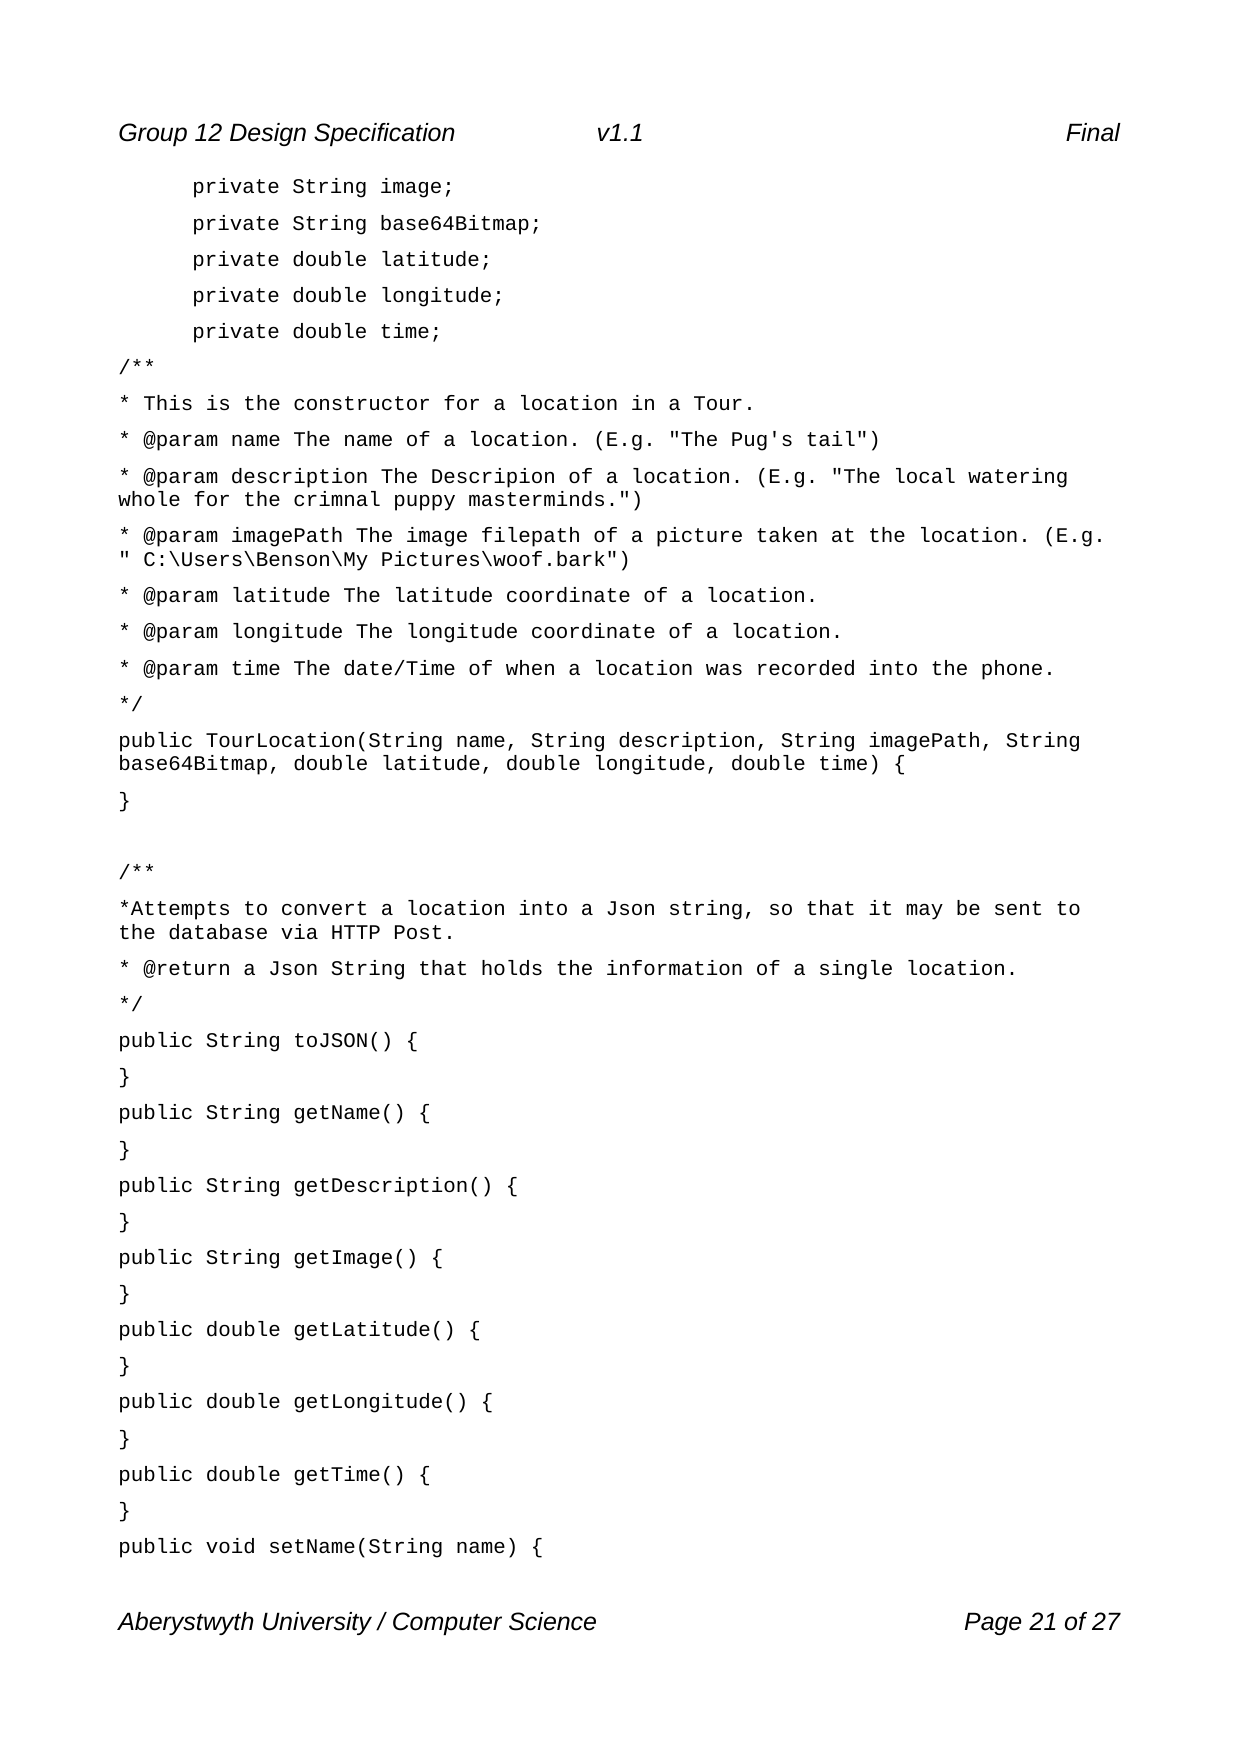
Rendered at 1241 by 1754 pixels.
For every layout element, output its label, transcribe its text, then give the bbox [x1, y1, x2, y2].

text } [118, 1138, 1122, 1162]
text } [118, 789, 1122, 813]
text * @param latitude The latitude coordinate of a location. [118, 585, 1122, 609]
text * @return a Json String that holds the information of a single location. [118, 958, 1122, 981]
text *Attempts to convert a location into a Json string, so that it may be sent to the database via HTTP Post. [118, 898, 1122, 945]
text } [118, 1355, 1122, 1379]
text * @param imagePath The image filepath of a picture taken at the location. (E.g. " C:\Users\Benson\My Pictures\woof.bark") [118, 525, 1122, 573]
text * @param name The name of a location. (E.g. "The Pug's tail") [118, 429, 1122, 453]
text /** [118, 862, 1122, 886]
text public double getLatitude() { [118, 1319, 1122, 1343]
text } [118, 1428, 1122, 1451]
text private String image; [118, 176, 1122, 200]
text * @param longitude The longitude coordinate of a location. [118, 621, 1122, 645]
text */ [118, 994, 1122, 1018]
text public double getTime() { [118, 1464, 1122, 1487]
text public String toJSON() { [118, 1030, 1122, 1054]
text public void setName(String name) { [118, 1536, 1122, 1560]
text public String getName() { [118, 1102, 1122, 1126]
text * This is the constructor for a location in a Tour. [118, 393, 1122, 417]
text public double getLongitude() { [118, 1392, 1122, 1415]
text } [118, 1066, 1122, 1090]
text */ [118, 694, 1122, 717]
text public TourLocation(String name, String description, String imagePath, String base64Bitmap, double latitude, double longitude, double time) { [118, 730, 1122, 777]
text * @param time The date/Time of when a location was recorded into the phone. [118, 657, 1122, 681]
text private String base64Bitmap; [118, 213, 1122, 236]
text * @param description The Descripion of a location. (E.g. "The local watering whole for the crimnal puppy masterminds.") [118, 466, 1122, 513]
text private double longitude; [118, 285, 1122, 308]
text private double latitude; [118, 249, 1122, 272]
text } [118, 1500, 1122, 1524]
text private double time; [118, 321, 1122, 345]
text public String getDescription() { [118, 1175, 1122, 1198]
text public String getImage() { [118, 1247, 1122, 1271]
text } [118, 1283, 1122, 1307]
text /** [118, 357, 1122, 381]
text } [118, 1211, 1122, 1234]
